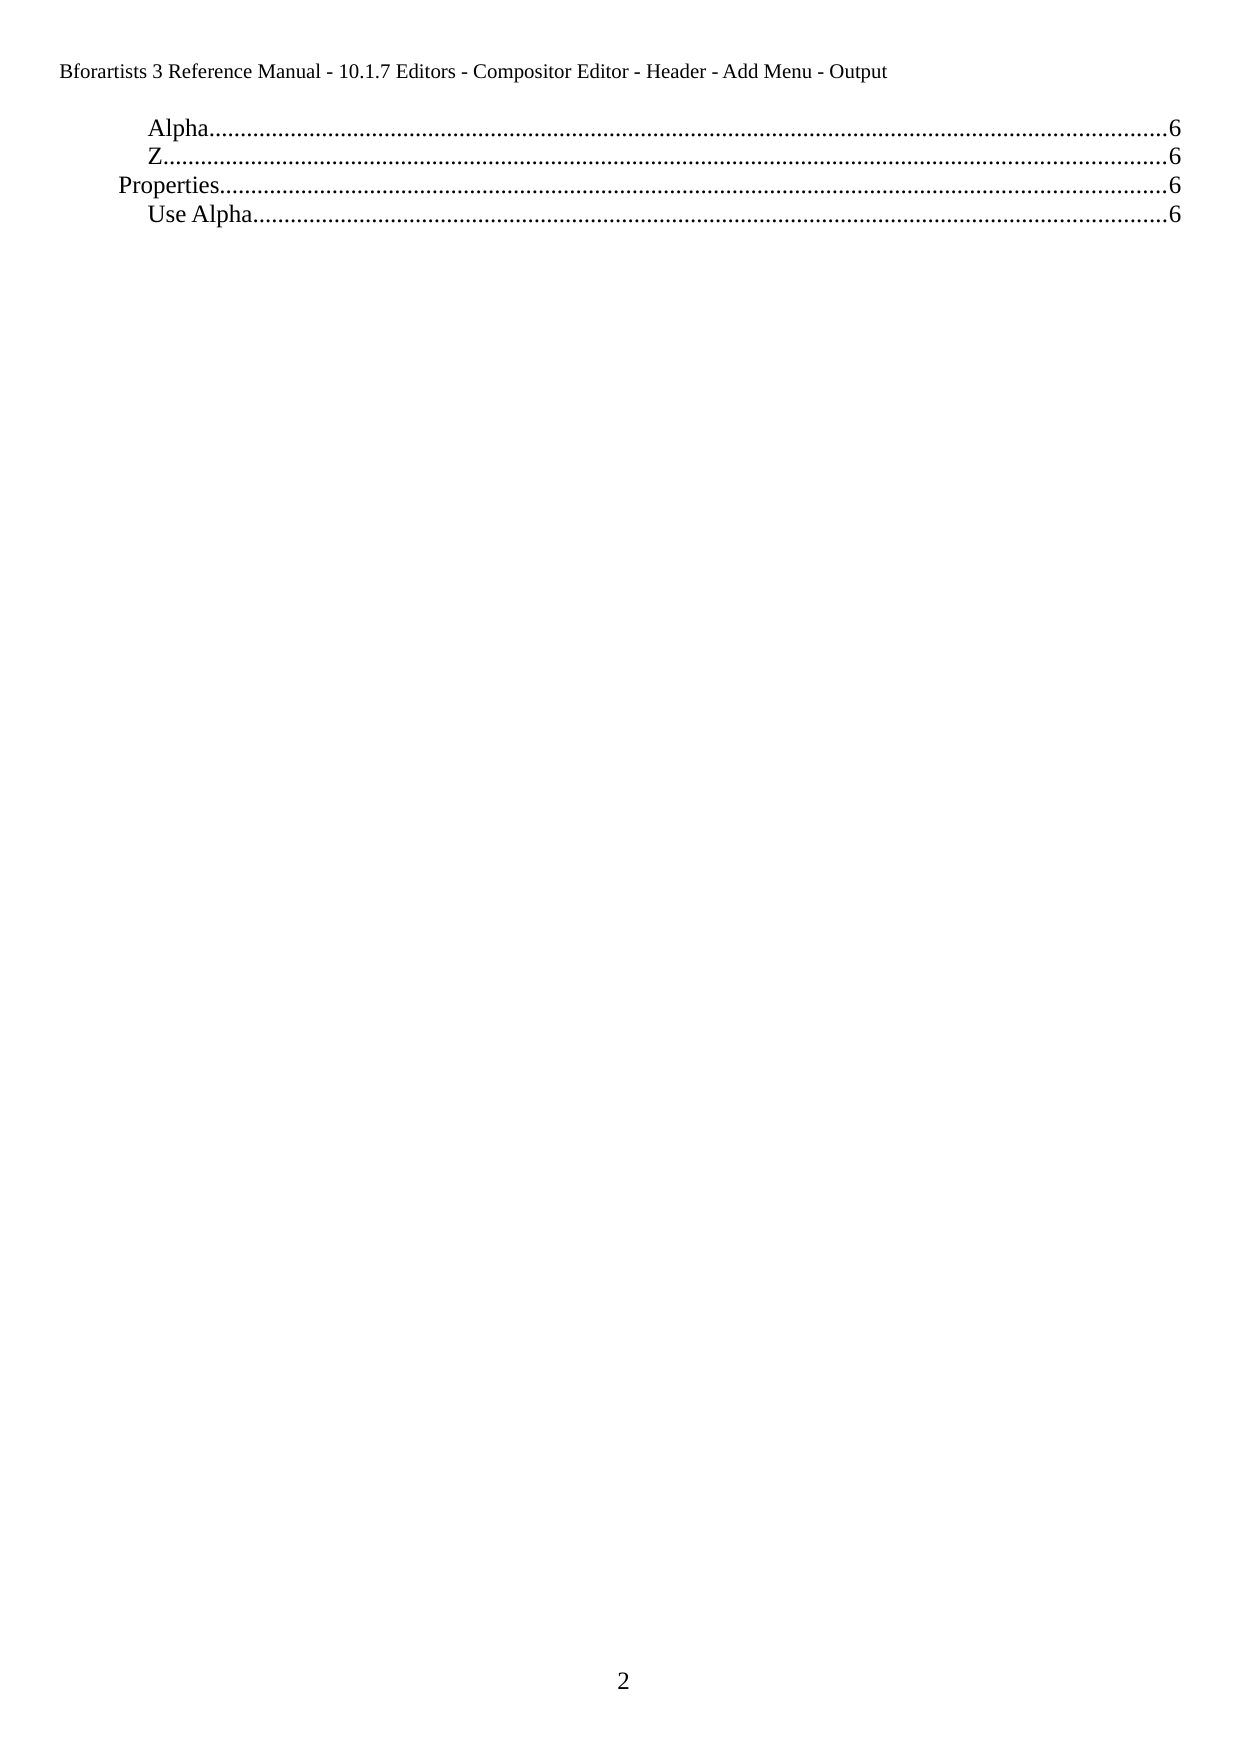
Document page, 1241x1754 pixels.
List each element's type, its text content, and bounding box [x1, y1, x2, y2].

text Alpha 6 [147, 113, 1181, 141]
text Use Alpha 6 [147, 199, 1181, 228]
text Z 6 [147, 141, 1181, 170]
text Properties 6 [118, 170, 1181, 199]
